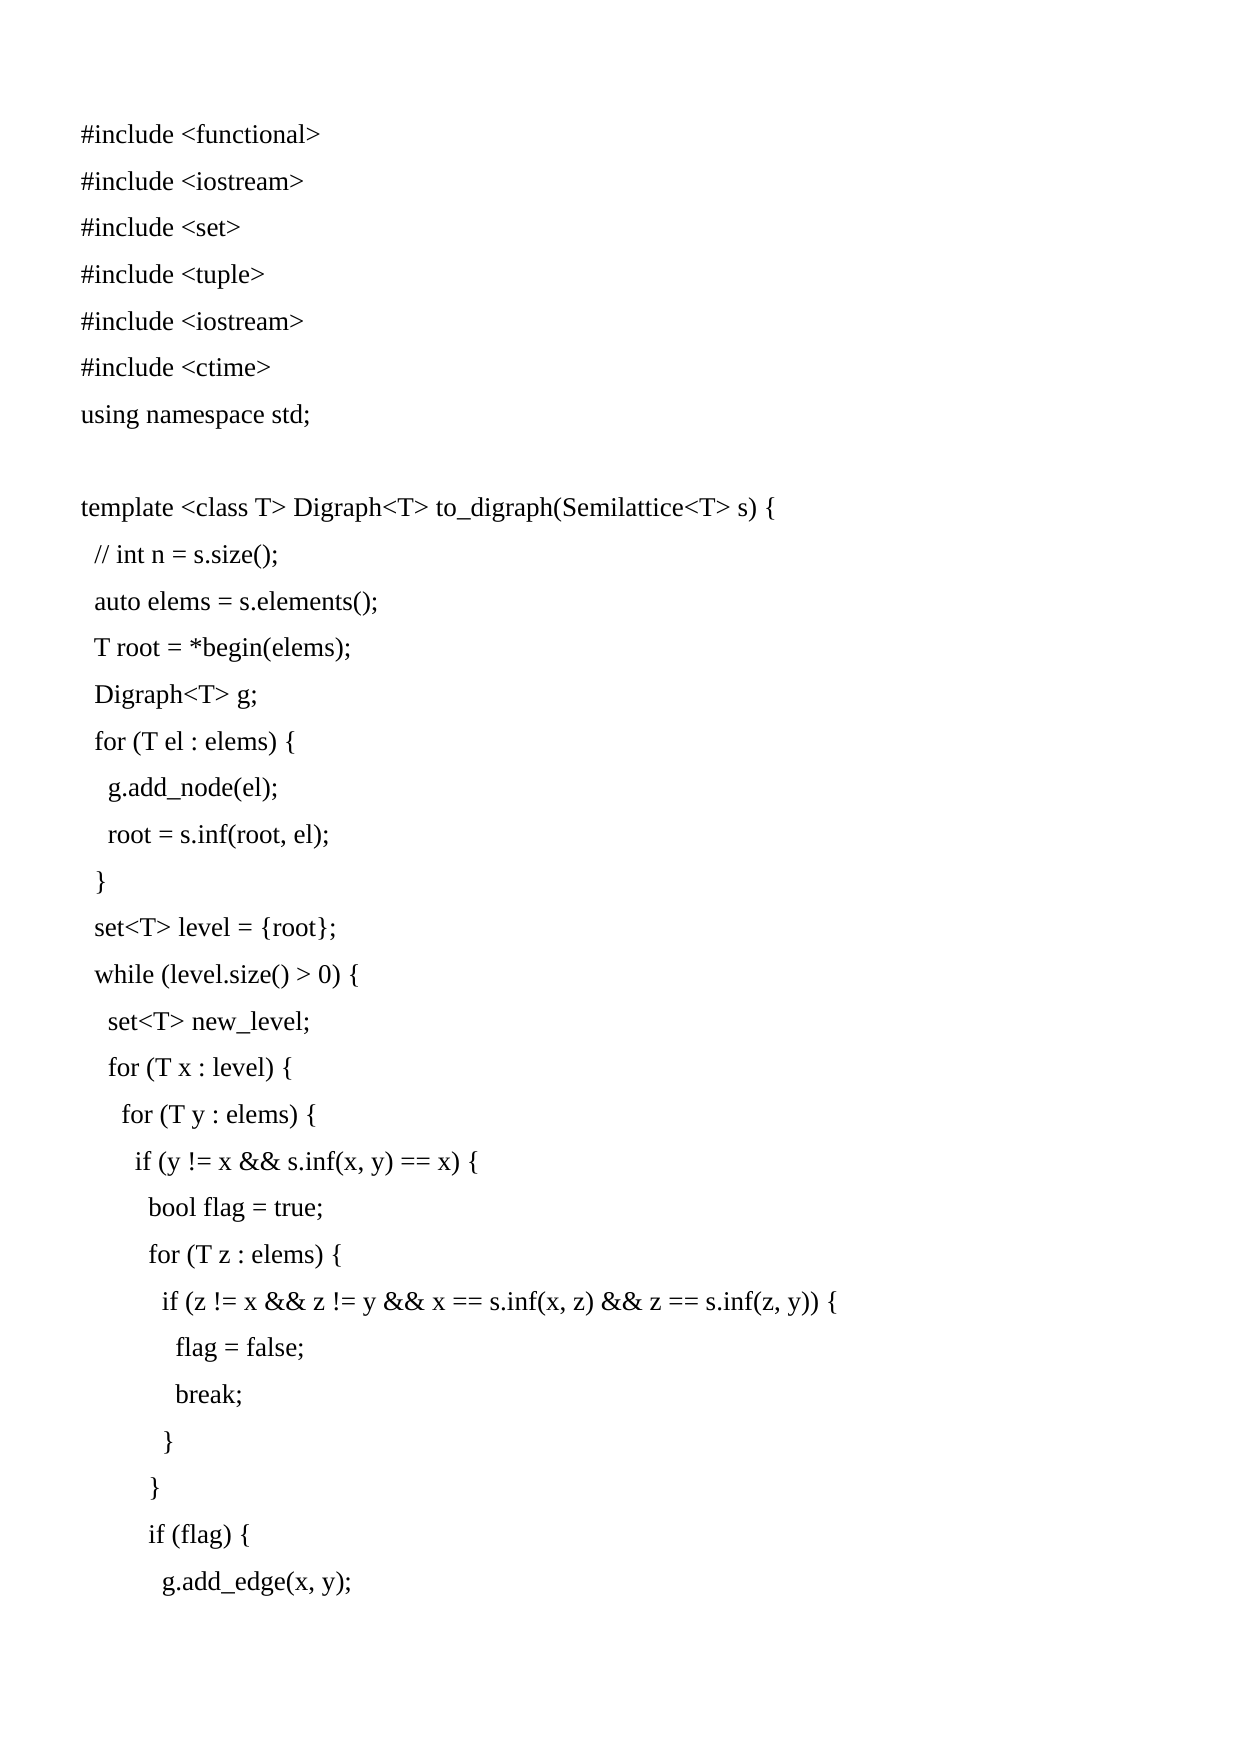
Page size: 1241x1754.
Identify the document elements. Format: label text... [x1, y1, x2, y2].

list auto elems = s.elements(); [81, 585, 1122, 616]
list g.add_edge(x, y); [81, 1565, 1122, 1596]
list #include <iostream> [81, 305, 1122, 336]
list } [81, 865, 1122, 896]
list root = s.inf(root, el); [81, 818, 1122, 849]
list #include <ctime> [81, 351, 1122, 383]
list bool flag = true; [81, 1191, 1122, 1223]
list break; [81, 1378, 1122, 1409]
list flag = false; [81, 1331, 1122, 1363]
list } [81, 1471, 1122, 1503]
list #include <iostream> [81, 165, 1122, 196]
list #include <set> [81, 211, 1122, 243]
list for (T x : level) { [81, 1051, 1122, 1083]
list if (flag) { [81, 1518, 1122, 1549]
list #include <functional> [81, 118, 1122, 149]
list using namespace std; [81, 398, 1122, 429]
list set<T> level = {root}; [81, 911, 1122, 943]
list } [81, 1425, 1122, 1456]
list if (z != x && z != y && x == s.inf(x, z) && z == s.inf(z, y)) { [81, 1285, 1122, 1316]
list T root = *begin(elems); [81, 631, 1122, 663]
list g.add_node(el); [81, 771, 1122, 803]
list for (T y : elems) { [81, 1098, 1122, 1129]
list set<T> new_level; [81, 1005, 1122, 1036]
list Digraph<T> g; [81, 678, 1122, 709]
list while (level.size() > 0) { [81, 958, 1122, 989]
list for (T el : elems) { [81, 725, 1122, 756]
list template <class T> Digraph<T> to_digraph(Semilattice<T> s) { [81, 491, 1122, 523]
list #include <tuple> [81, 258, 1122, 289]
list for (T z : elems) { [81, 1238, 1122, 1269]
list // int n = s.size(); [81, 538, 1122, 569]
list if (y != x && s.inf(x, y) == x) { [81, 1145, 1122, 1176]
